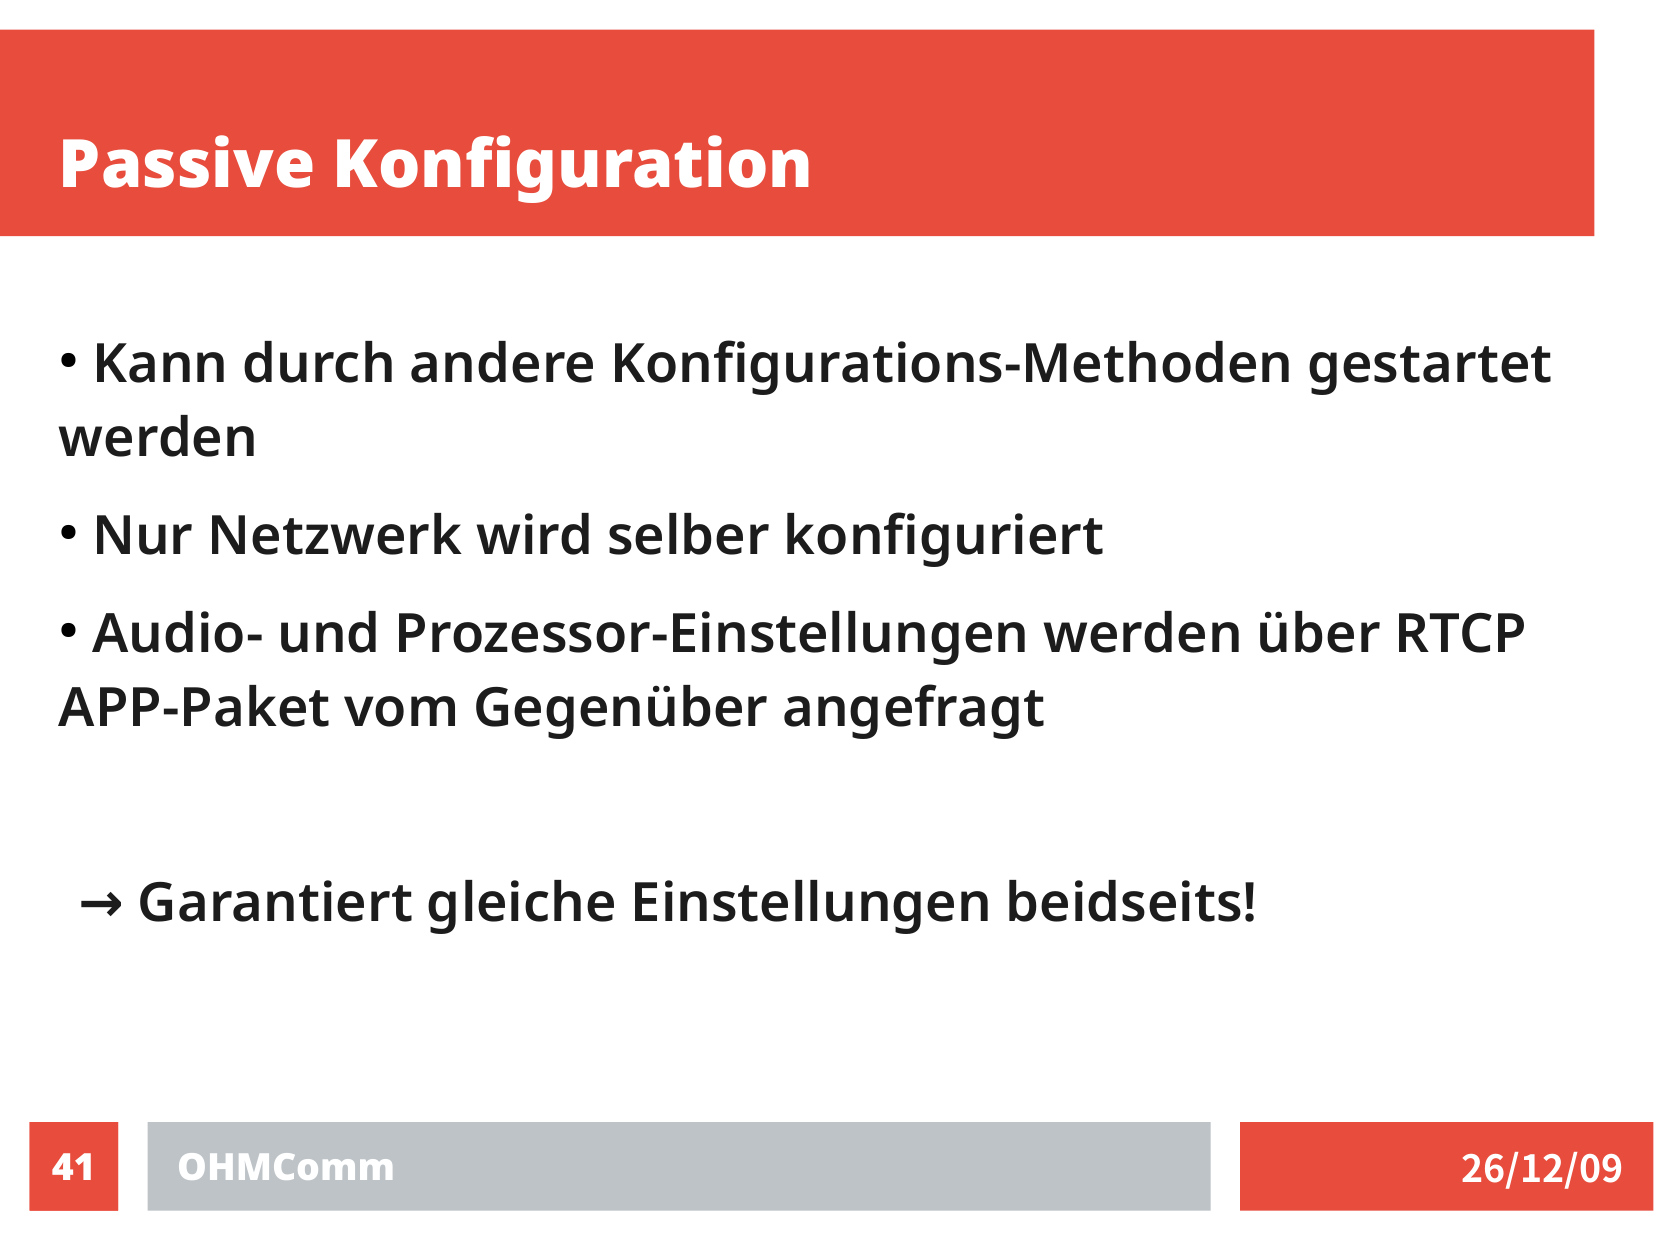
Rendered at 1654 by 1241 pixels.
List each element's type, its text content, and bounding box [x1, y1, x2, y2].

title Passive Konfiguration [59, 59, 1595, 207]
list Kann durch andere Konfigurations-Methoden gestartet werden Nur Netzwerk wird selber konfiguriert Audio- und Prozessor-Einstellungen werden über RTCP APP-Paket vom Gegenüber angefragt → Garantiert gleiche Einstellungen beidseits! [59, 324, 1565, 1093]
